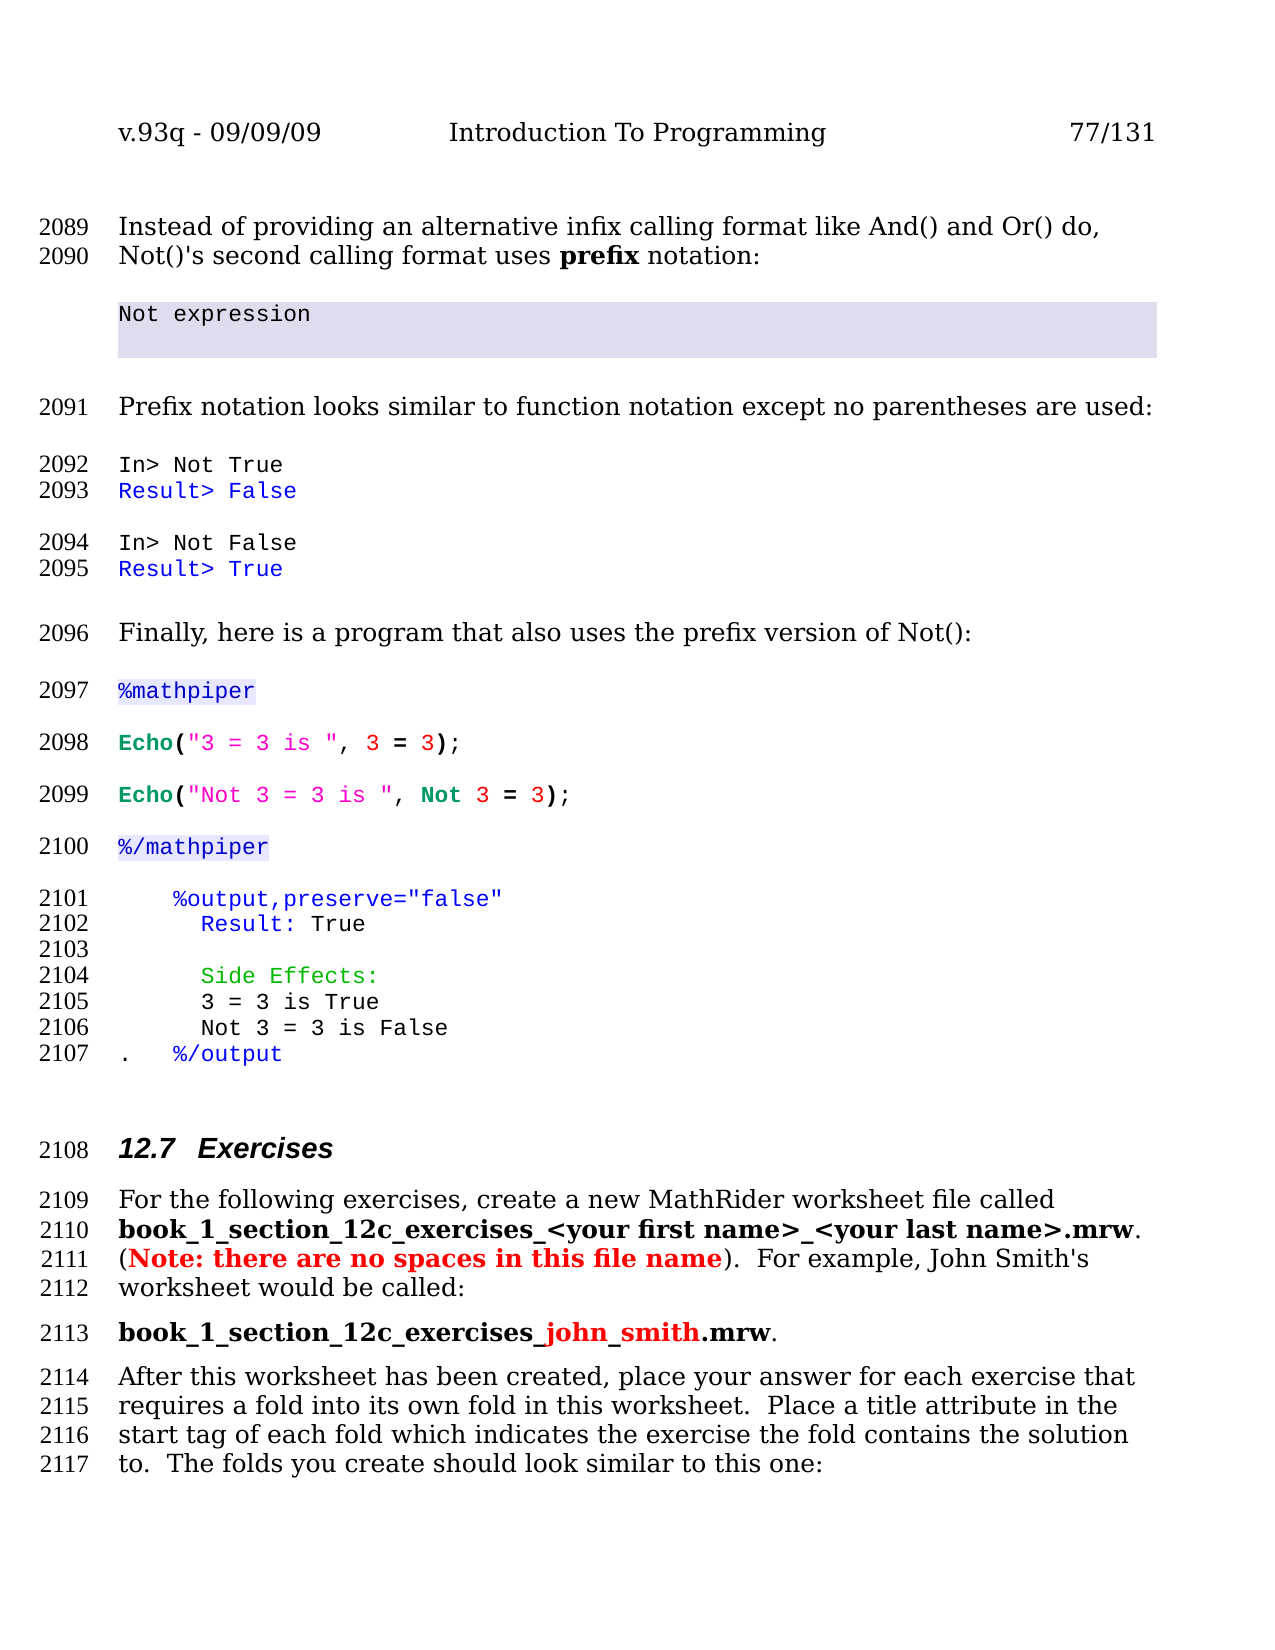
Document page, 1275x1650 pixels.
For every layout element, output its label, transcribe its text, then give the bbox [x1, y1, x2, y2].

text %mathpiper [118, 679, 1157, 705]
text After this worksheet has been created, place your answer for each exercise that requires a fold into its own fold in this worksheet. Place a title attribute in the start tag of each fold which indicates the exercise the fold contains the solution to. The folds you create should look similar to this one: [118, 1362, 1157, 1478]
text Echo("3 = 3 is ", 3 = 3); [118, 731, 1157, 757]
text For the following exercises, create a new MathRider worksheet file called book_1_section_12c_exercises_<your first name>_<your last name>.mrw. (Note: there are no spaces in this file name). For example, John Smith's worksheet would be called: [118, 1185, 1157, 1302]
text Result> False [118, 479, 1157, 506]
text Echo("Not 3 = 3 is ", Not 3 = 3); [118, 783, 1157, 809]
subtitle Exercises [118, 1131, 1157, 1164]
text %output,preserve="false" [118, 887, 1157, 913]
text Not 3 = 3 is False [118, 1017, 1157, 1042]
table_header Not expression [118, 302, 1157, 358]
text . %/output [118, 1042, 1157, 1068]
text book_1_section_12c_exercises_john_smith.mrw. [118, 1317, 1157, 1347]
text Result> True [118, 557, 1157, 583]
text In> Not True [118, 454, 1157, 479]
text Side Effects: [118, 965, 1157, 991]
text Finally, here is a program that also uses the prefix version of Not(): [118, 618, 1157, 647]
text Result: True [118, 913, 1157, 939]
text Instead of providing an alternative infix calling format like And() and Or() do, Not()'s second calling format uses prefix notation: [118, 212, 1157, 270]
text 3 = 3 is True [118, 991, 1157, 1017]
text %/mathpiper [118, 835, 1157, 861]
text In> Not False [118, 531, 1157, 557]
text Prefix notation looks similar to function notation except no parentheses are used: [118, 392, 1157, 422]
